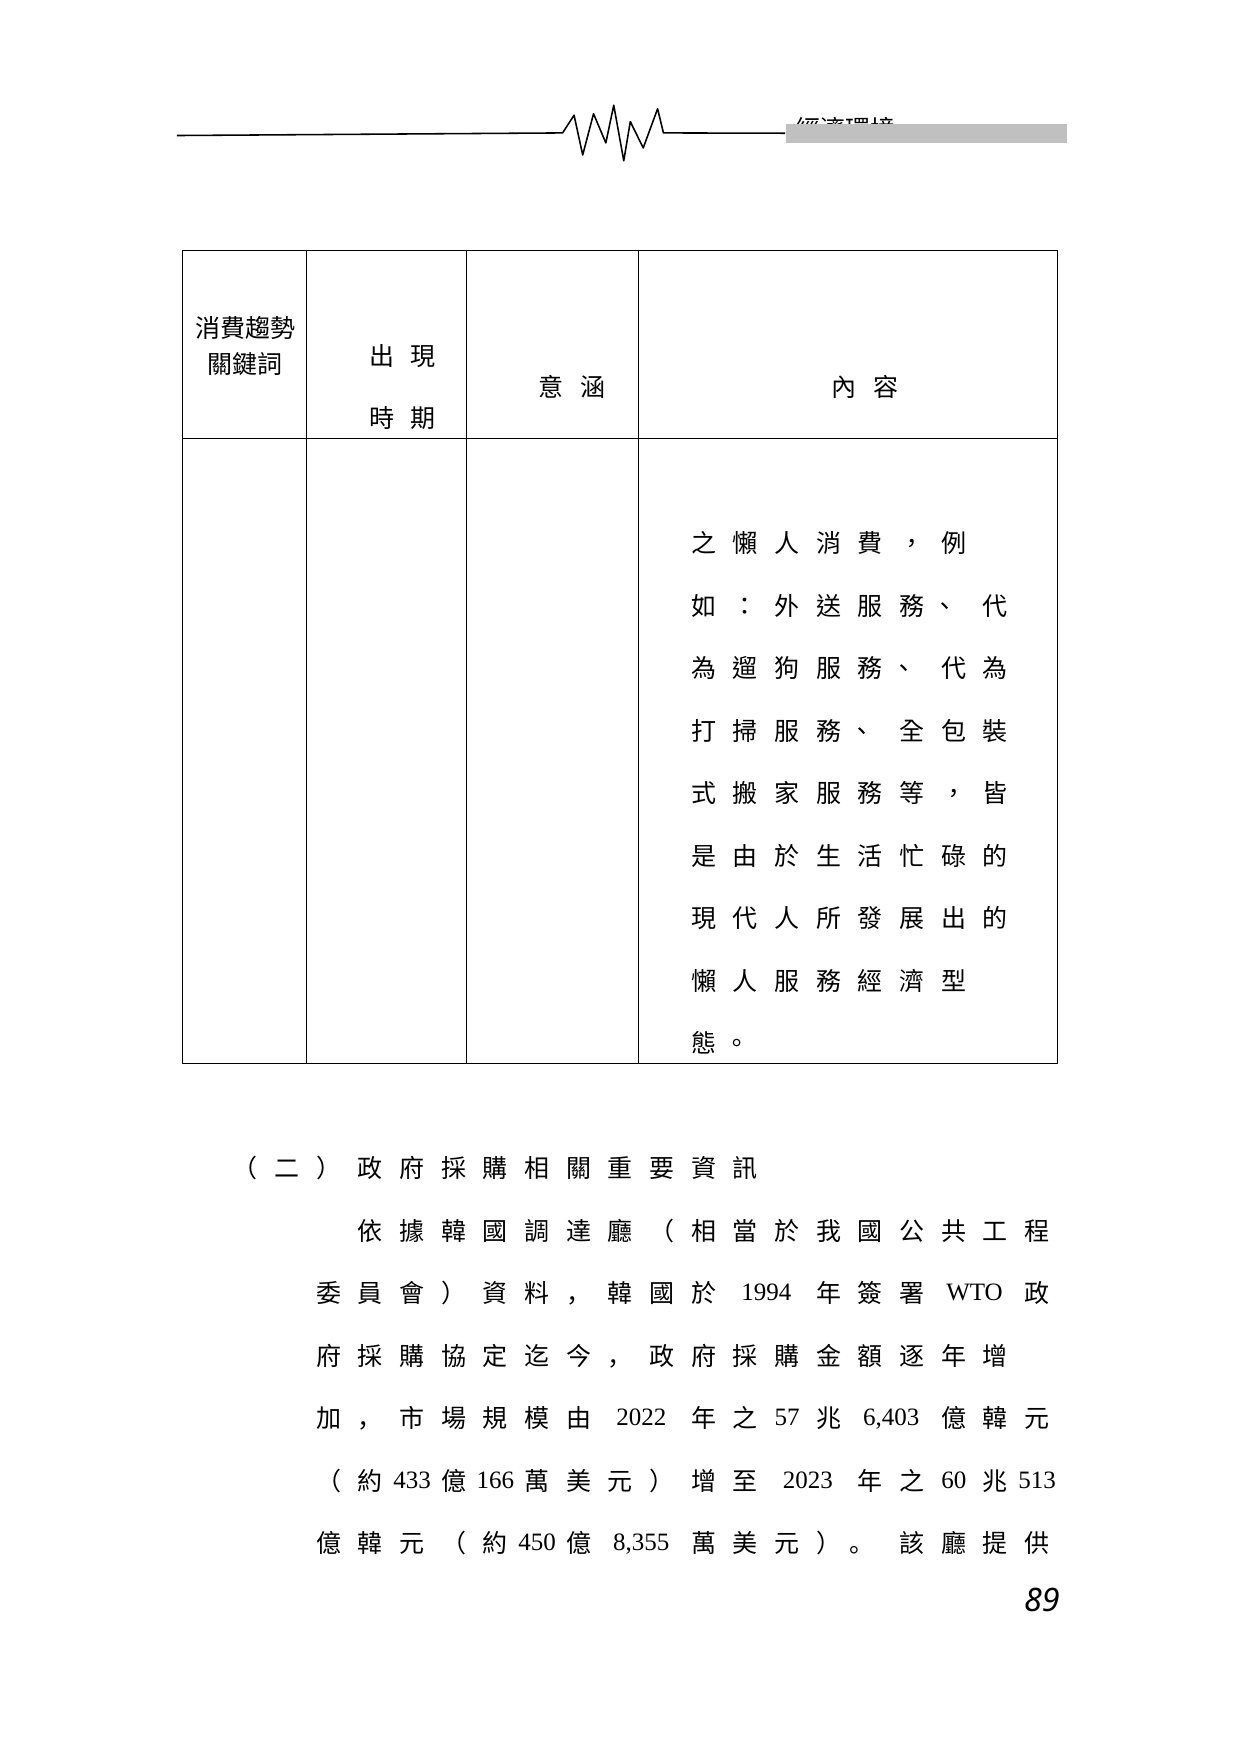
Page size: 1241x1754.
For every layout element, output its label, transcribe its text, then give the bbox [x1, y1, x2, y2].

table_header 消費趨勢 關鍵詞 [183, 251, 306, 438]
table_header 內容 [639, 251, 1057, 438]
text （二）政府採購相關重要資訊 [207, 1125, 1058, 1188]
text 依據韓國調達廳（相當於我國公共工程委員會）資料，韓國於1994年簽署WTO政府採購協定迄今，政府採購金額逐年增加，市場規模由2022年之57兆6,403億韓元（約433億166萬美元）增至2023年之60兆513億韓元（約450億8,355萬美元）。該廳提供 [281, 1188, 1058, 1563]
table_cell 之懶人消費，例如：外送服務、代為遛狗服務、代為打掃服務、全包裝式搬家服務等，皆是由於生活忙碌的現代人所發展出的懶人服務經濟型態。 [639, 439, 1057, 1063]
table_cell [307, 439, 466, 1063]
table_cell [467, 439, 638, 1063]
table_cell [183, 439, 306, 1063]
table_header 意涵 [467, 251, 638, 438]
table_header 出現時期 [307, 251, 466, 438]
